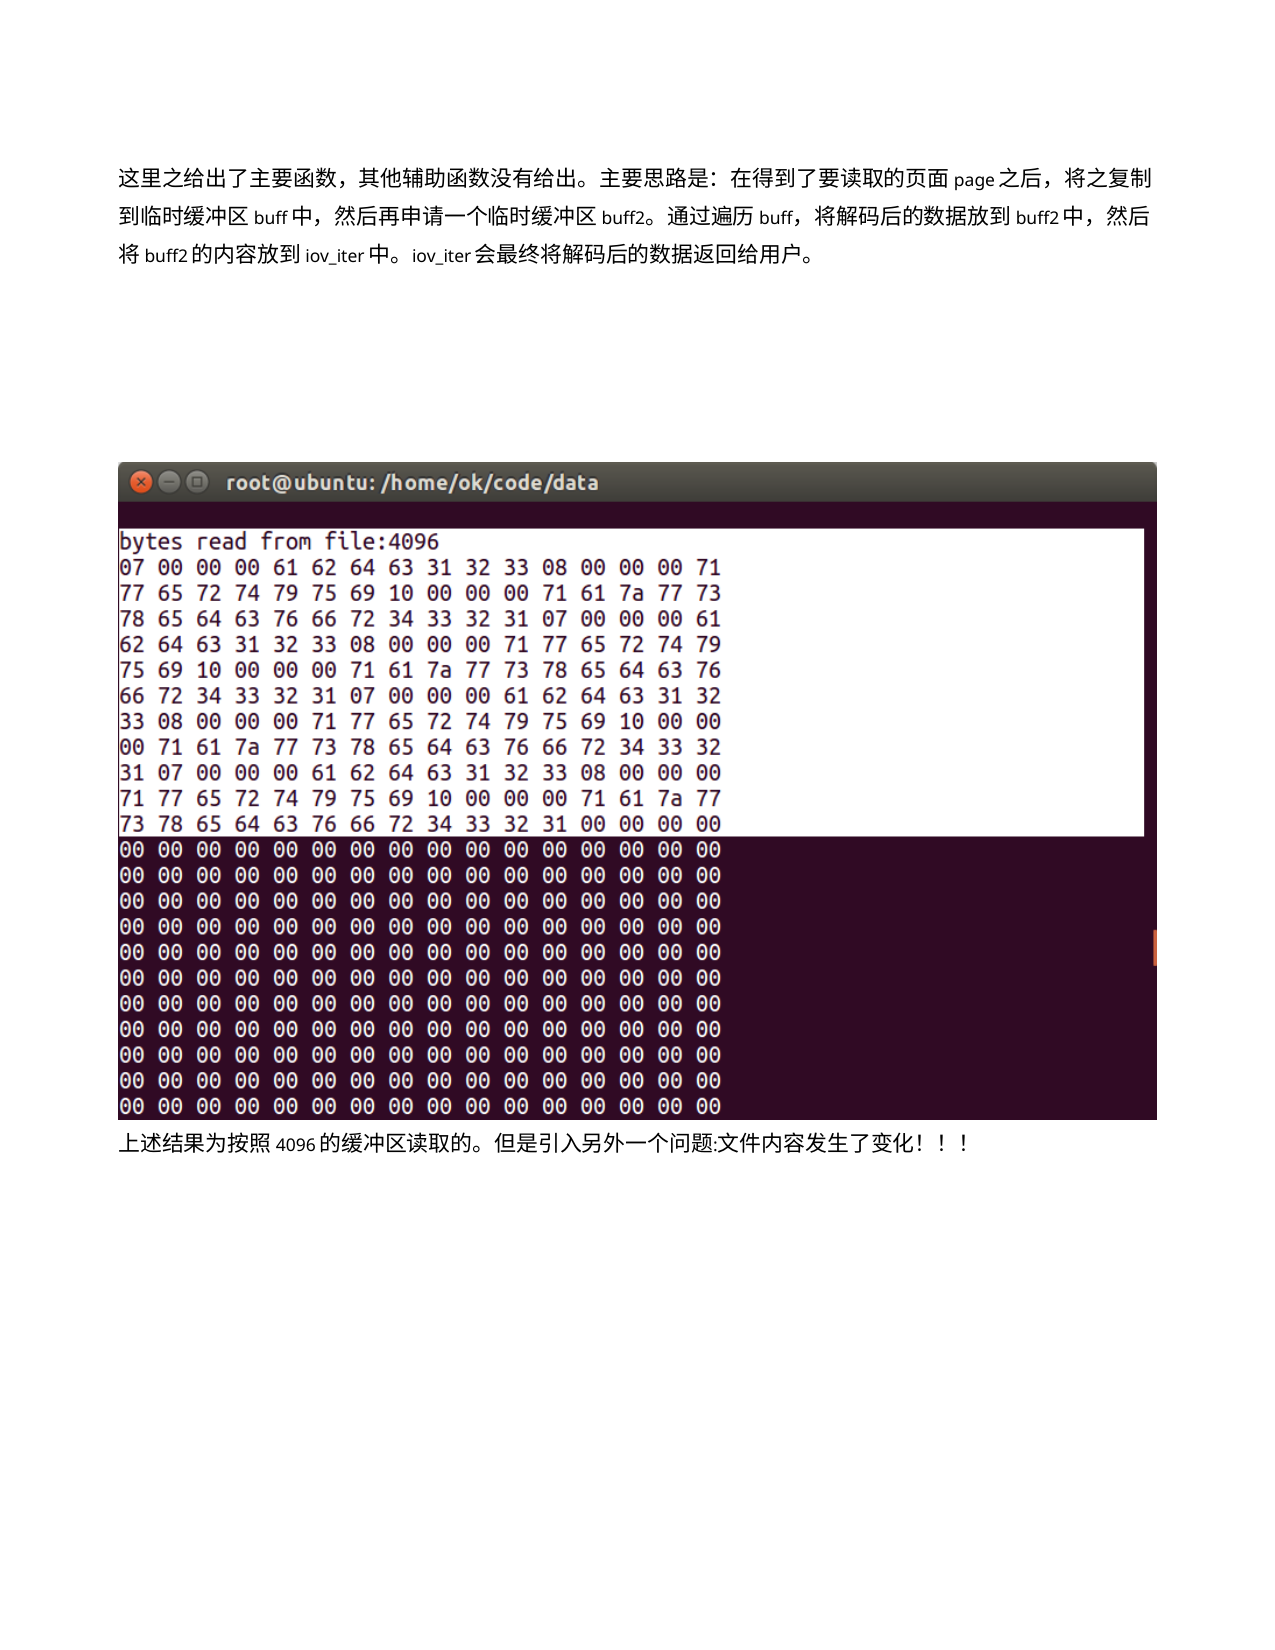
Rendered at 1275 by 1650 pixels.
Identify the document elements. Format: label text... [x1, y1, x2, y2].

picture [118, 462, 1157, 1120]
text 这里之给出了主要函数，其他辅助函数没有给出。主要思路是：在得到了要读取的页面page之后，将之复制到临时缓冲区buff中，然后再申请一个临时缓冲区buff2。通过遍历buff，将解码后的数据放到buff2中，然后将buff2的内容放到iov_iter中。iov_iter会最终将解码后的数据返回给用户。 [118, 161, 1157, 269]
text 上述结果为按照4096的缓冲区读取的。但是引入另外一个问题:文件内容发生了变化！！！ [118, 1120, 1157, 1158]
